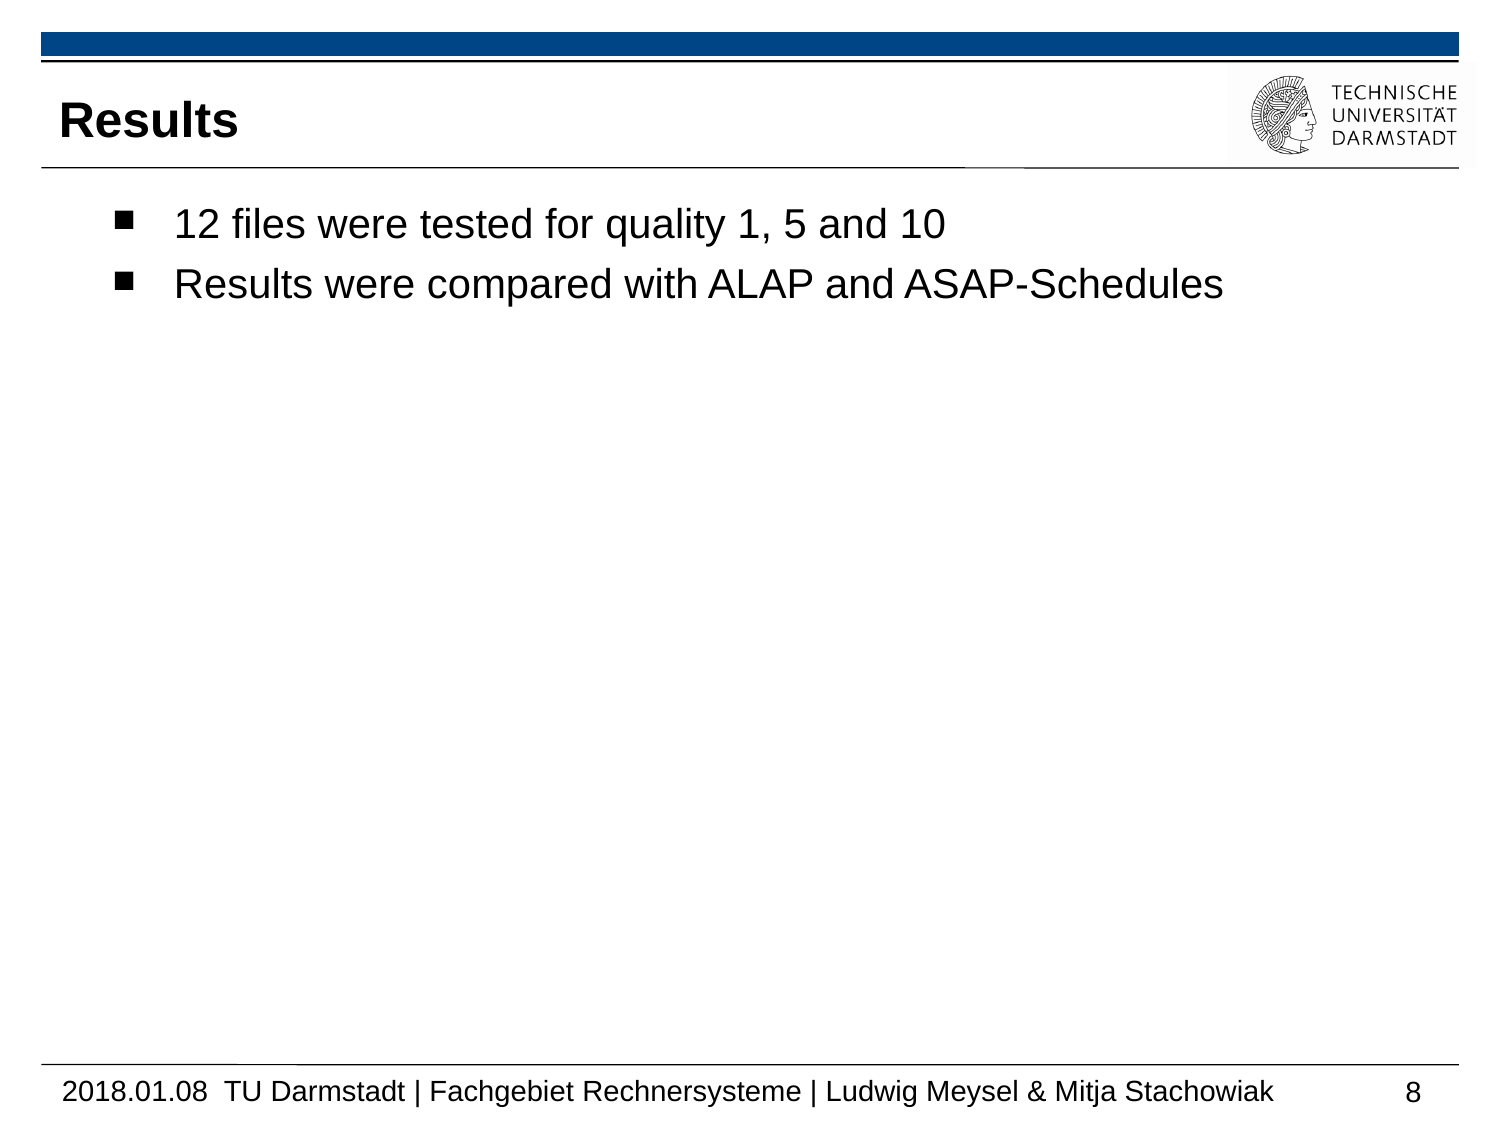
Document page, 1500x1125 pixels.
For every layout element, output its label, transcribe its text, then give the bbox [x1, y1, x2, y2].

list 12 files were tested for quality 1, 5 and 10 Results were compared with ALAP and ASAP-Schedules [41, 189, 1459, 1060]
picture [1228, 62, 1477, 168]
title Results [58, 80, 1187, 154]
